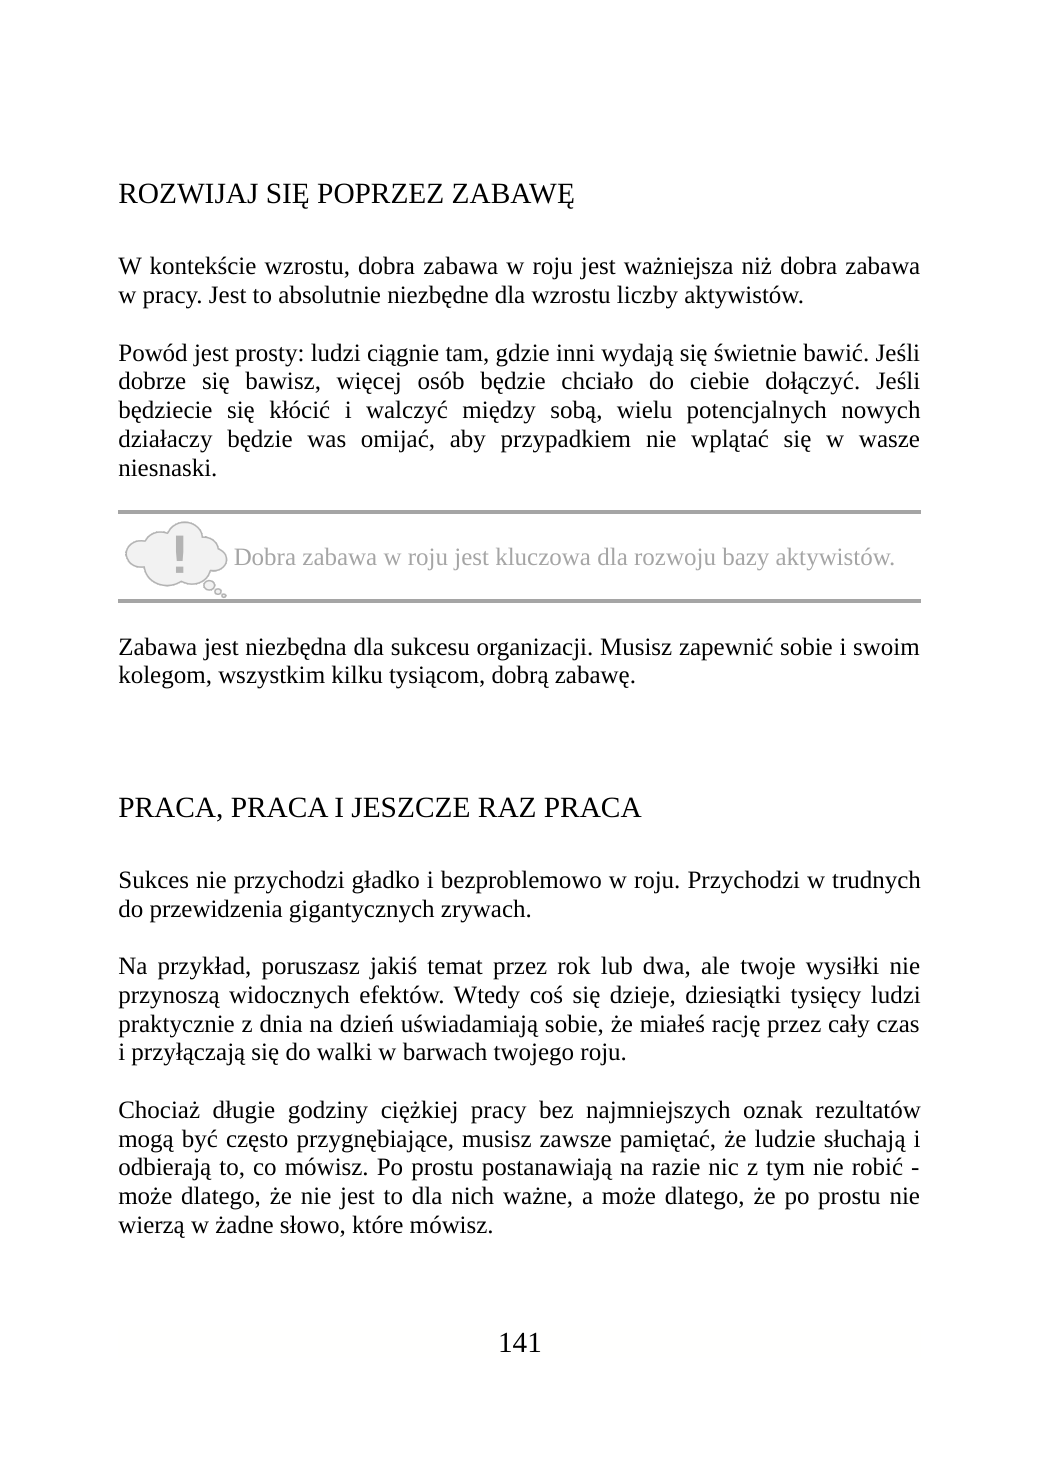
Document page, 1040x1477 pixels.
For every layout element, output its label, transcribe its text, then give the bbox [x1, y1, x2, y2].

text Chociaż długie godziny ciężkiej pracy bez najmniejszych oznak rezultatów mogą być często przygnębiające, musisz zawsze pamiętać, że ludzie słuchają i odbierają to, co mówisz. Po prostu postanawiają na razie nic z tym nie robić - może dlatego, że nie jest to dla nich ważne, a może dlatego, że po prostu nie wierzą w żadne słowo, które mówisz. [118, 1095, 921, 1239]
text Powód jest prosty: ludzi ciągnie tam, gdzie inni wydają się świetnie bawić. Jeśli dobrze się bawisz, więcej osób będzie chciało do ciebie dołączyć. Jeśli będziecie się kłócić i walczyć między sobą, wielu potencjalnych nowych działaczy będzie was omijać, aby przypadkiem nie wplątać się w wasze niesnaski. [118, 338, 921, 481]
text Zabawa jest niezbędna dla sukcesu organizacji. Musisz zapewnić sobie i swoim kolegom, wszystkim kilku tysiącom, dobrą zabawę. [118, 632, 921, 689]
table_header Dobra zabawa w roju jest kluczowa dla rozwoju bazy aktywistów. [231, 514, 921, 599]
text W kontekście wzrostu, dobra zabawa w roju jest ważniejsza niż dobra zabawa w pracy. Jest to absolutnie niezbędne dla wzrostu liczby aktywistów. [118, 251, 921, 309]
subtitle ROZWIJAJ SIĘ POPRZEZ ZABAWĘ [118, 176, 921, 210]
table_header [118, 514, 231, 599]
text Na przykład, poruszasz jakiś temat przez rok lub dwa, ale twoje wysiłki nie przynoszą widocznych efektów. Wtedy coś się dzieje, dziesiątki tysięcy ludzi praktycznie z dnia na dzień uświadamiają sobie, że miałeś rację przez cały czas i przyłączają się do walki w barwach twojego roju. [118, 951, 921, 1066]
picture [121, 517, 231, 603]
text Sukces nie przychodzi gładko i bezproblemowo w roju. Przychodzi w trudnych do przewidzenia gigantycznych zrywach. [118, 865, 921, 922]
subtitle PRACA, PRACA I JESZCZE RAZ PRACA [118, 790, 921, 824]
